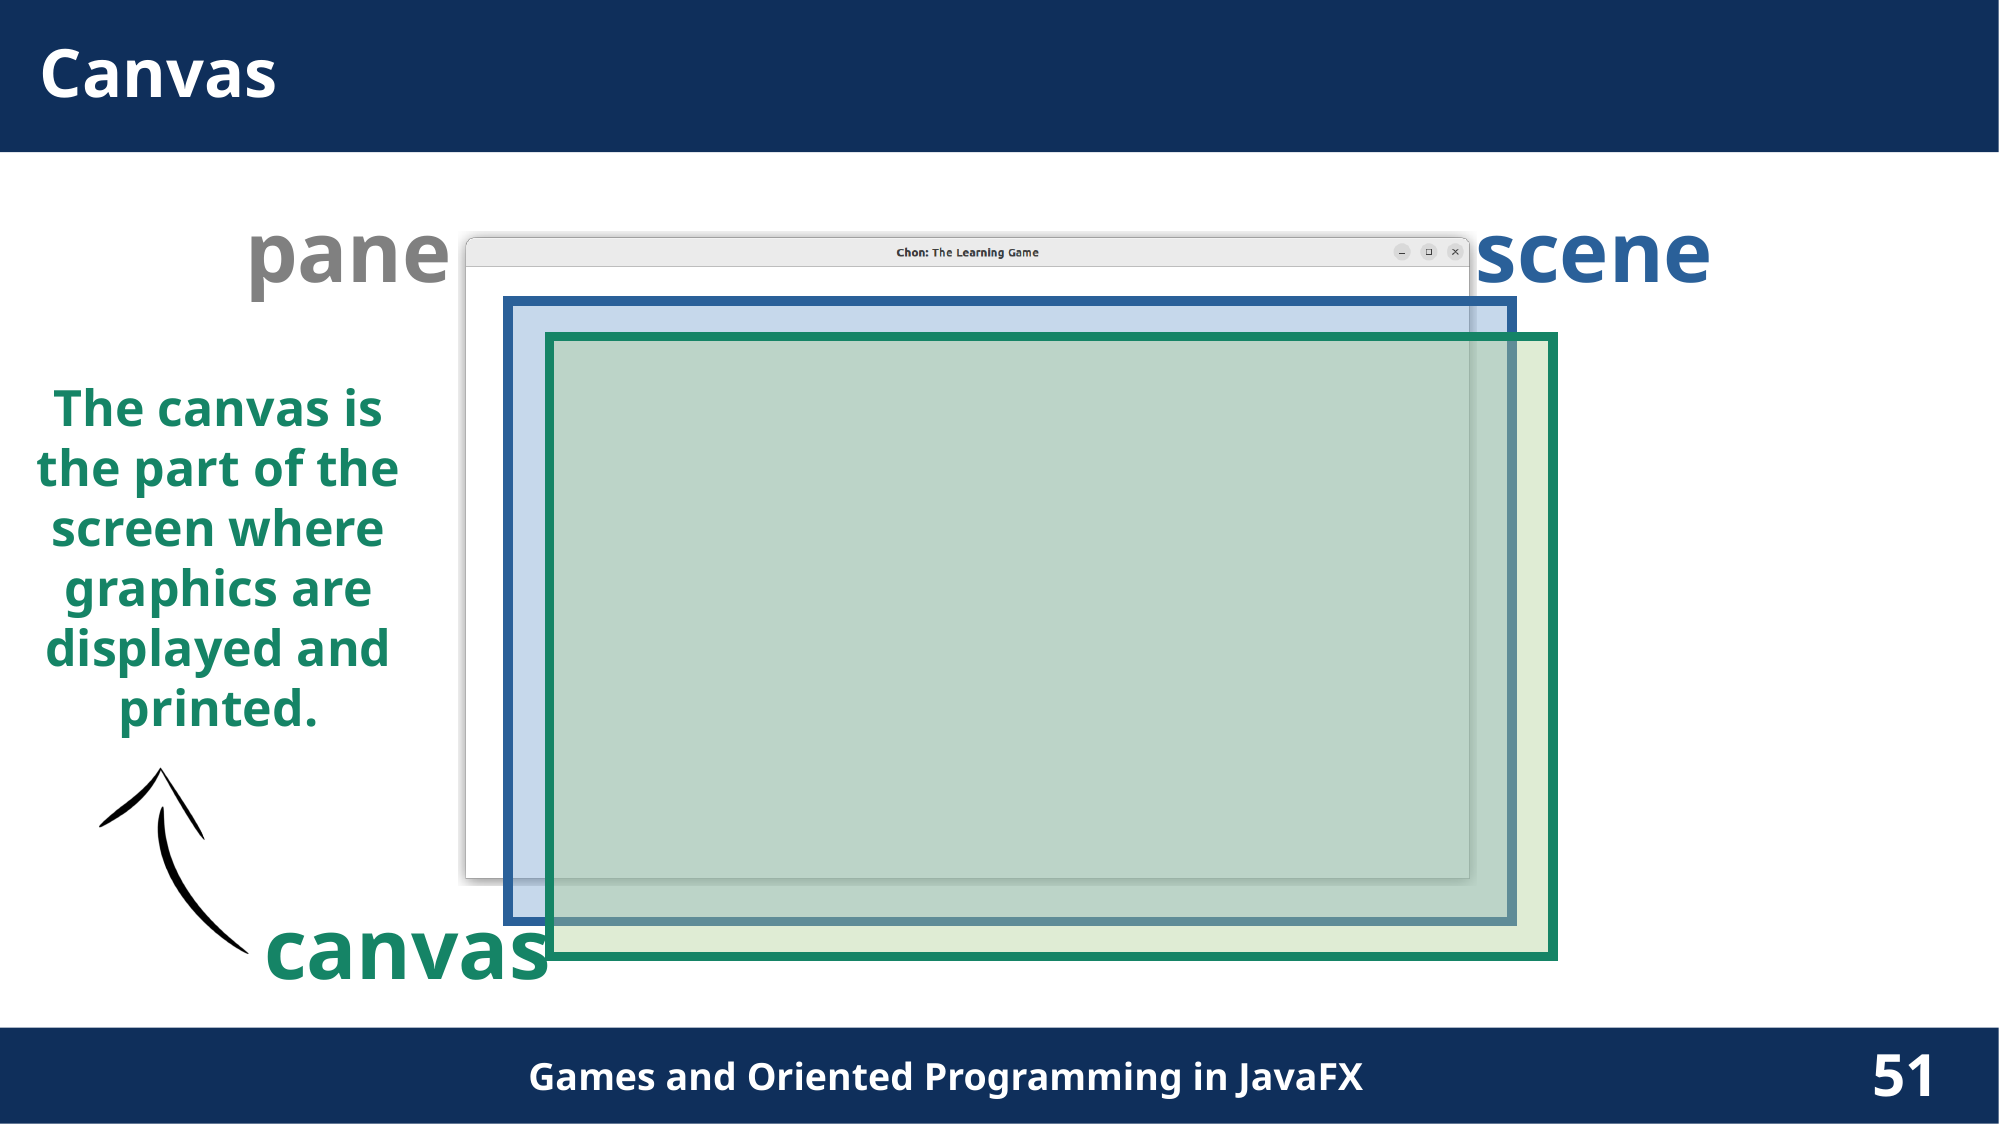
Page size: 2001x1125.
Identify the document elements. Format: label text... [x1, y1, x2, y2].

text_box The canvas is the part of the screen where graphics are displayed and printed. [11, 369, 426, 745]
picture [88, 761, 250, 993]
text_box canvas [248, 889, 567, 1004]
picture [508, 231, 1435, 301]
picture [458, 308, 507, 886]
text_box scene [1435, 192, 1754, 308]
text_box Canvas [25, 23, 1999, 119]
text_box pane [188, 192, 508, 308]
text_box [507, 301, 1554, 957]
